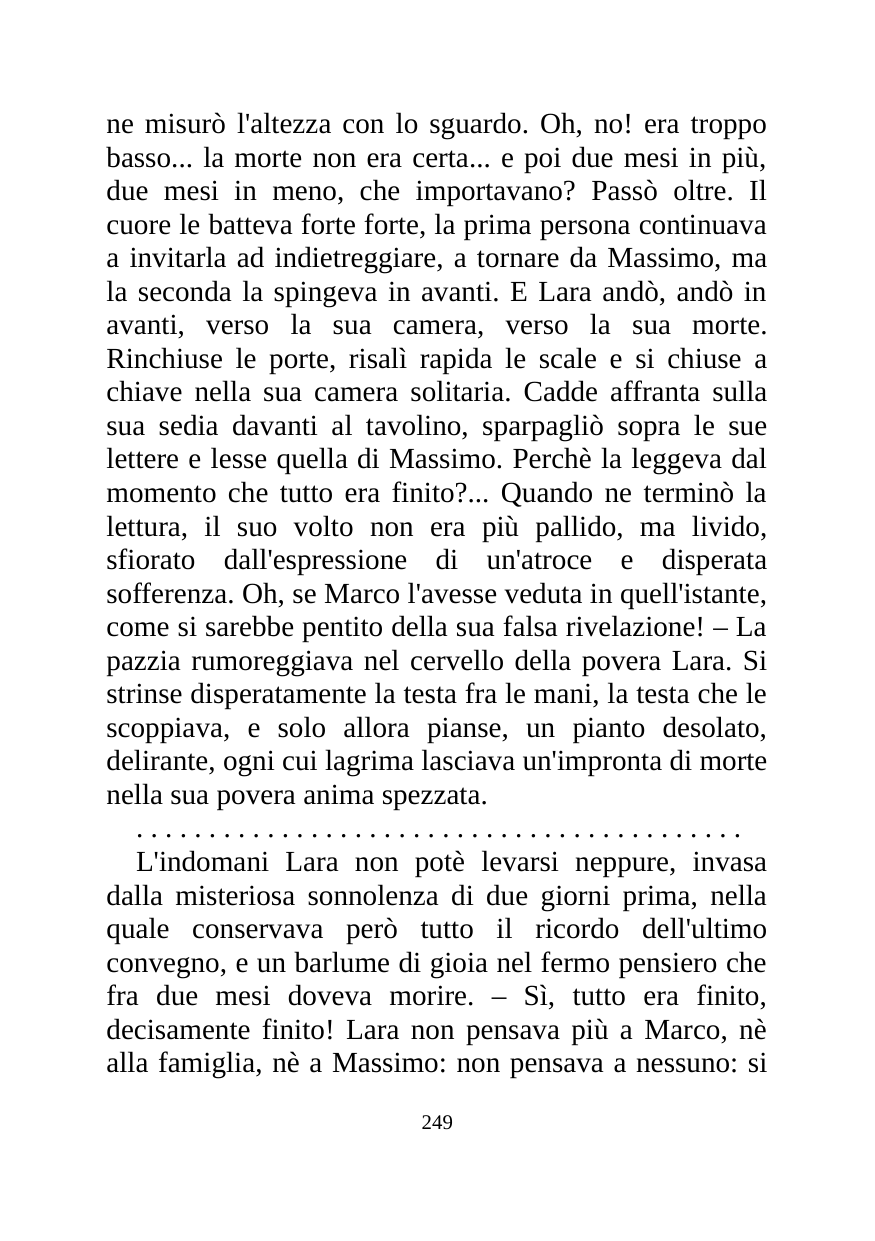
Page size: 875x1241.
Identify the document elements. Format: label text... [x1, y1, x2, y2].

text L'indomani Lara non potè levarsi neppure, invasa dalla misteriosa sonnolenza di due giorni prima, nella quale conservava però tutto il ricordo dell'ultimo convegno, e un barlume di gioia nel fermo pensiero che fra due mesi doveva morire. – Sì, tutto era finito, decisamente finito! Lara non pensava più a Marco, nè alla famiglia, nè a Massimo: non pensava a nessuno: si [106, 844, 768, 1079]
text ne misurò l'altezza con lo sguardo. Oh, no! era troppo basso... la morte non era certa... e poi due mesi in più, due mesi in meno, che importavano? Passò oltre. Il cuore le batteva forte forte, la prima persona continuava a invitarla ad indietreggiare, a tornare da Massimo, ma la seconda la spingeva in avanti. E Lara andò, andò in avanti, verso la sua camera, verso la sua morte. Rinchiuse le porte, risalì rapida le scale e si chiuse a chiave nella sua camera solitaria. Cadde affranta sulla sua sedia davanti al tavolino, sparpagliò sopra le sue lettere e lesse quella di Massimo. Perchè la leggeva dal momento che tutto era finito?... Quando ne terminò la lettura, il suo volto non era più pallido, ma livido, sfiorato dall'espressione di un'atroce e disperata sofferenza. Oh, se Marco l'avesse veduta in quell'istante, come si sarebbe pentito della sua falsa rivelazione! – La pazzia rumoreggiava nel cervello della povera Lara. Si strinse disperatamente la testa fra le mani, la testa che le scoppiava, e solo allora pianse, un pianto desolato, delirante, ogni cui lagrima lasciava un'impronta di morte nella sua povera anima spezzata. [106, 106, 768, 811]
text . . . . . . . . . . . . . . . . . . . . . . . . . . . . . . . . . . . . . . . . . . [106, 811, 768, 844]
